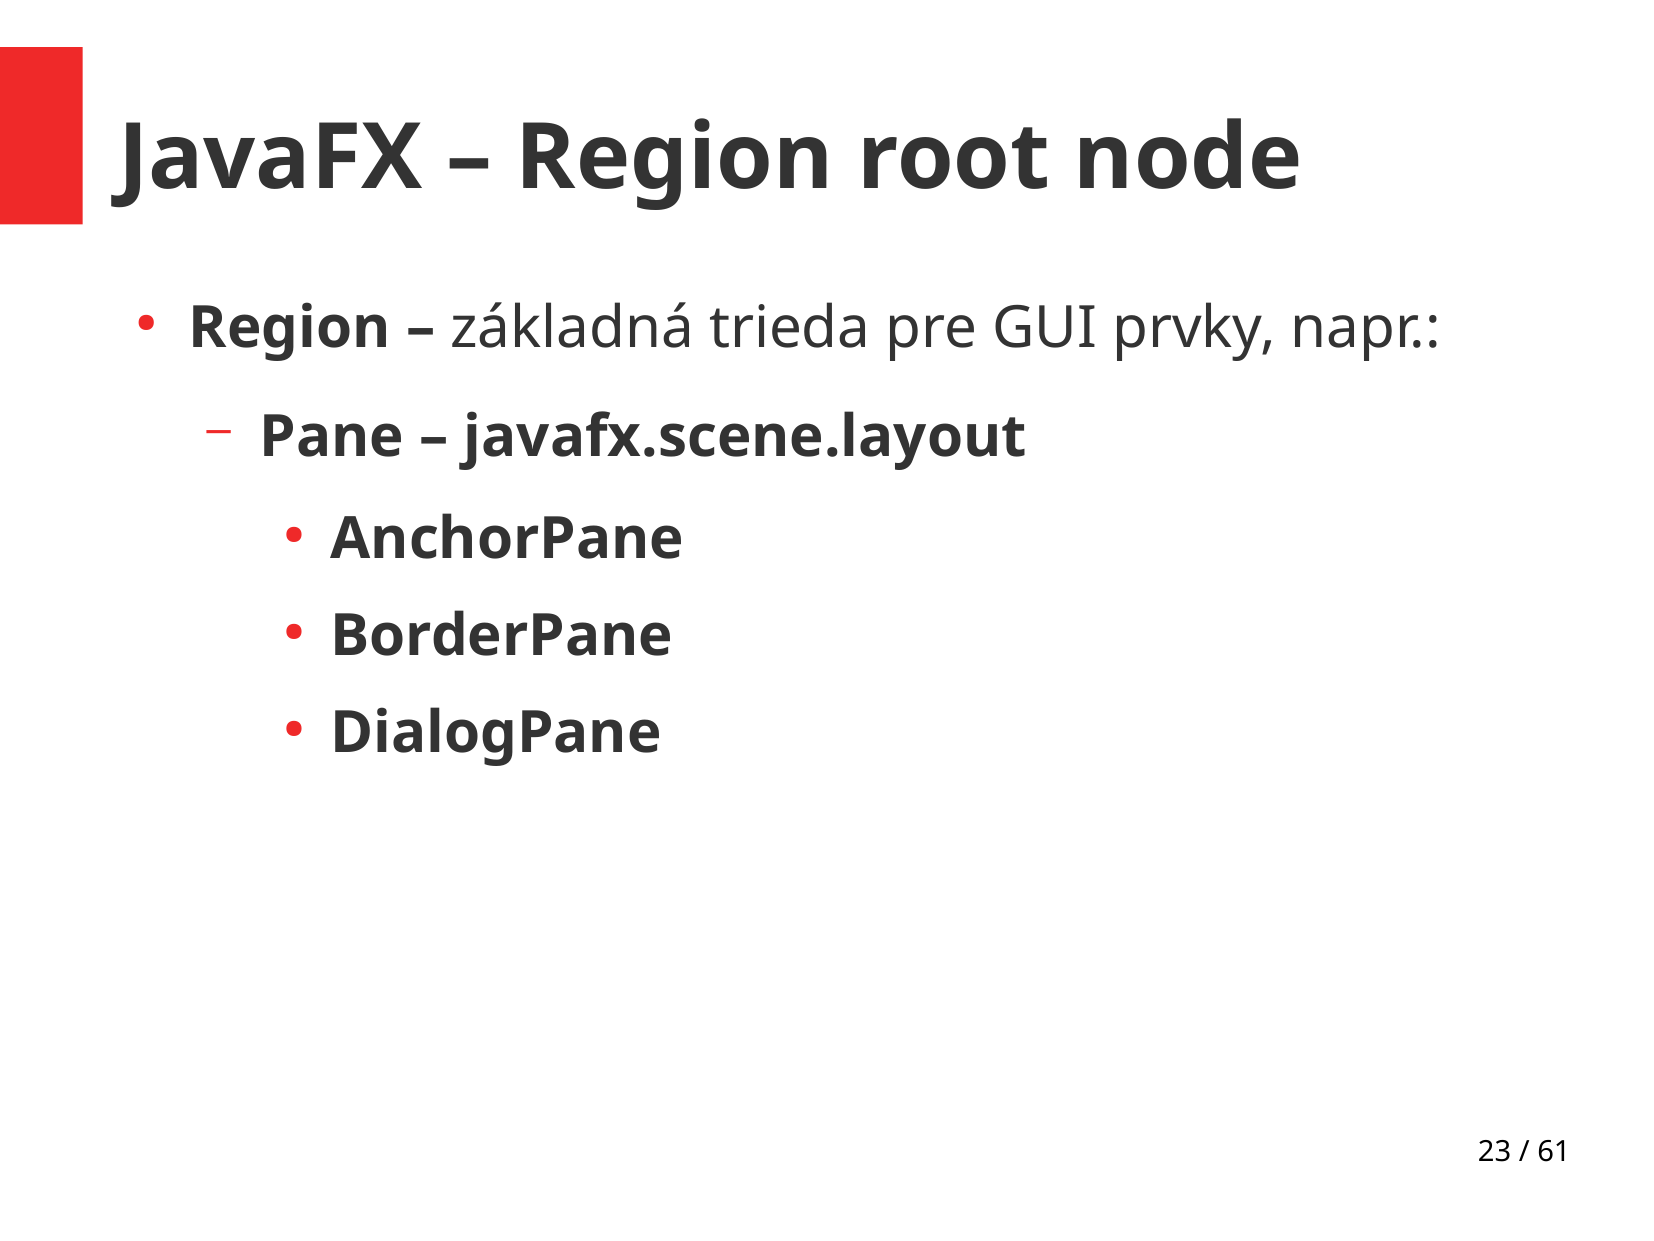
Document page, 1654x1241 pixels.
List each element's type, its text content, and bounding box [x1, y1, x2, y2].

title JavaFX – Region root node [118, 49, 1571, 257]
list Region – základná trieda pre GUI prvky, napr.: Pane – javafx.scene.layout AnchorPane BorderPane DialogPane [118, 285, 1536, 1005]
